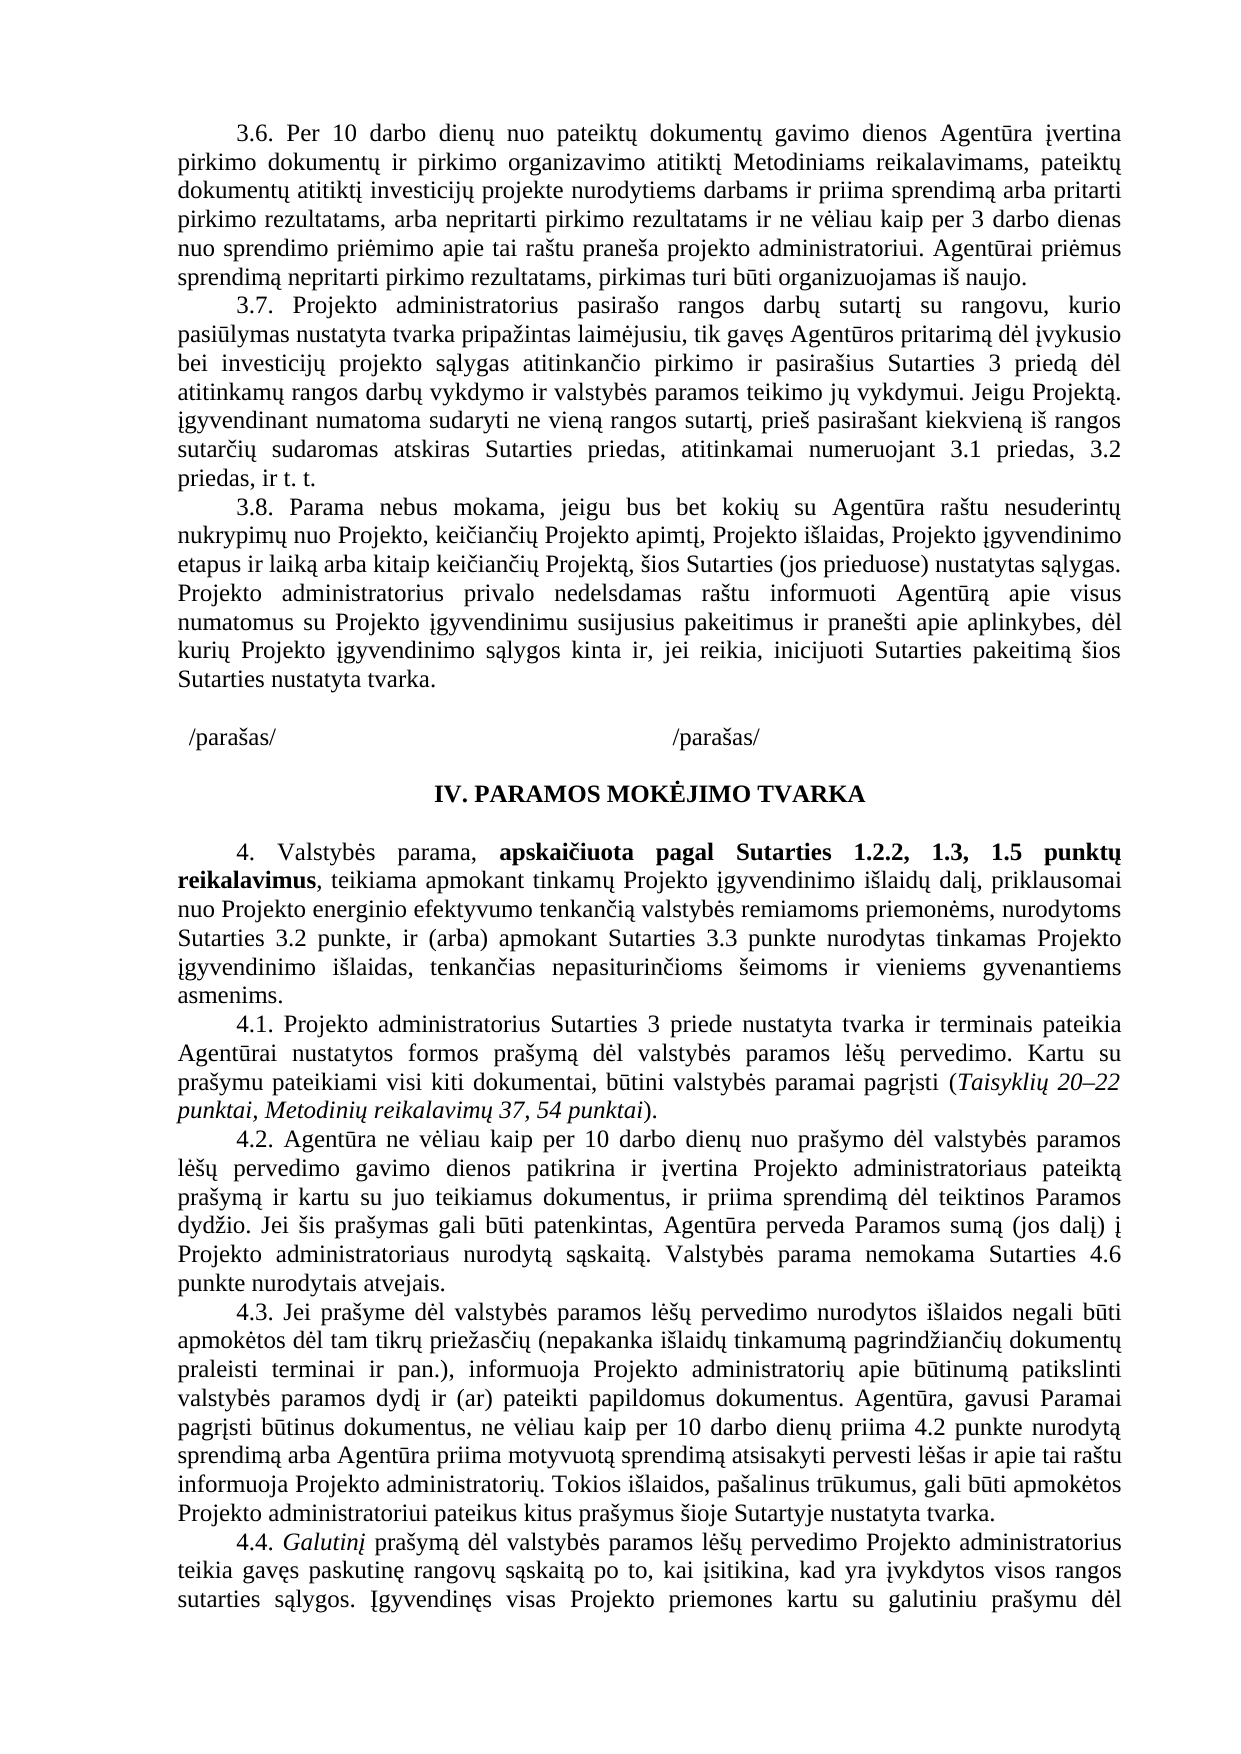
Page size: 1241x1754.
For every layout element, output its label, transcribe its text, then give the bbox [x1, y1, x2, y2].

text 4.3. Jei prašyme dėl valstybės paramos lėšų pervedimo nurodytos išlaidos negali būti apmokėtos dėl tam tikrų priežasčių (nepakanka išlaidų tinkamumą pagrindžiančių dokumentų praleisti terminai ir pan.), informuoja Projekto administratorių apie būtinumą patikslinti valstybės paramos dydį ir (ar) pateikti papildomus dokumentus. Agentūra, gavusi Paramai pagrįsti būtinus dokumentus, ne vėliau kaip per 10 darbo dienų priima 4.2 punkte nurodytą sprendimą arba Agentūra priima motyvuotą sprendimą atsisakyti pervesti lėšas ir apie tai raštu informuoja Projekto administratorių. Tokios išlaidos, pašalinus trūkumus, gali būti apmokėtos Projekto administratoriui pateikus kitus prašymus šioje Sutartyje nustatyta tvarka. [177, 1297, 1122, 1527]
text 4.2. Agentūra ne vėliau kaip per 10 darbo dienų nuo prašymo dėl valstybės paramos lėšų pervedimo gavimo dienos patikrina ir įvertina Projekto administratoriaus pateiktą prašymą ir kartu su juo teikiamus dokumentus, ir priima sprendimą dėl teiktinos Paramos dydžio. Jei šis prašymas gali būti patenkintas, Agentūra perveda Paramos sumą (jos dalį) į Projekto administratoriaus nurodytą sąskaitą. Valstybės parama nemokama Sutarties 4.6 punkte nurodytais atvejais. [177, 1124, 1122, 1297]
text 3.8. Parama nebus mokama, jeigu bus bet kokių su Agentūra raštu nesuderintų nukrypimų nuo Projekto, keičiančių Projekto apimtį, Projekto išlaidas, Projekto įgyvendinimo etapus ir laiką arba kitaip keičiančių Projektą, šios Sutarties (jos prieduose) nustatytas sąlygas. Projekto administratorius privalo nedelsdamas raštu informuoti Agentūrą apie visus numatomus su Projekto įgyvendinimu susijusius pakeitimus ir pranešti apie aplinkybes, dėl kurių Projekto įgyvendinimo sąlygos kinta ir, jei reikia, inicijuoti Sutarties pakeitimą šios Sutarties nustatyta tvarka. [177, 492, 1122, 693]
text 4. Valstybės parama, apskaičiuota pagal Sutarties 1.2.2, 1.3, 1.5 punktų reikalavimus, teikiama apmokant tinkamų Projekto įgyvendinimo išlaidų dalį, priklausomai nuo Projekto energinio efektyvumo tenkančią valstybės remiamoms priemonėms, nurodytoms Sutarties 3.2 punkte, ir (arba) apmokant Sutarties 3.3 punkte nurodytas tinkamas Projekto įgyvendinimo išlaidas, tenkančias nepasiturinčioms šeimoms ir vieniems gyvenantiems asmenims. [177, 837, 1122, 1009]
table_header /parašas/ [661, 722, 1145, 751]
text IV. PARAMOS MOKĖJIMO TVARKA [177, 779, 1122, 808]
text 3.6. Per 10 darbo dienų nuo pateiktų dokumentų gavimo dienos Agentūra įvertina pirkimo dokumentų ir pirkimo organizavimo atitiktį Metodiniams reikalavimams, pateiktų dokumentų atitiktį investicijų projekte nurodytiems darbams ir priima sprendimą arba pritarti pirkimo rezultatams, arba nepritarti pirkimo rezultatams ir ne vėliau kaip per 3 darbo dienas nuo sprendimo priėmimo apie tai raštu praneša projekto administratoriui. Agentūrai priėmus sprendimą nepritarti pirkimo rezultatams, pirkimas turi būti organizuojamas iš naujo. [177, 118, 1122, 291]
text 4.1. Projekto administratorius Sutarties 3 priede nustatyta tvarka ir terminais pateikia Agentūrai nustatytos formos prašymą dėl valstybės paramos lėšų pervedimo. Kartu su prašymu pateikiami visi kiti dokumentai, būtini valstybės paramai pagrįsti (Taisyklių 20–22 punktai, Metodinių reikalavimų 37, 54 punktai). [177, 1009, 1122, 1124]
text 3.7. Projekto administratorius pasirašo rangos darbų sutartį su rangovu, kurio pasiūlymas nustatyta tvarka pripažintas laimėjusiu, tik gavęs Agentūros pritarimą dėl įvykusio bei investicijų projekto sąlygas atitinkančio pirkimo ir pasirašius Sutarties 3 priedą dėl atitinkamų rangos darbų vykdymo ir valstybės paramos teikimo jų vykdymui. Jeigu Projektą. įgyvendinant numatoma sudaryti ne vieną rangos sutartį, prieš pasirašant kiekvieną iš rangos sutarčių sudaromas atskiras Sutarties priedas, atitinkamai numeruojant 3.1 priedas, 3.2 priedas, ir t. t. [177, 291, 1122, 492]
text 4.4. Galutinį prašymą dėl valstybės paramos lėšų pervedimo Projekto administratorius teikia gavęs paskutinę rangovų sąskaitą po to, kai įsitikina, kad yra įvykdytos visos rangos sutarties sąlygos. Įgyvendinęs visas Projekto priemones kartu su galutiniu prašymu dėl [177, 1527, 1122, 1613]
table_header /parašas/ [177, 722, 661, 751]
